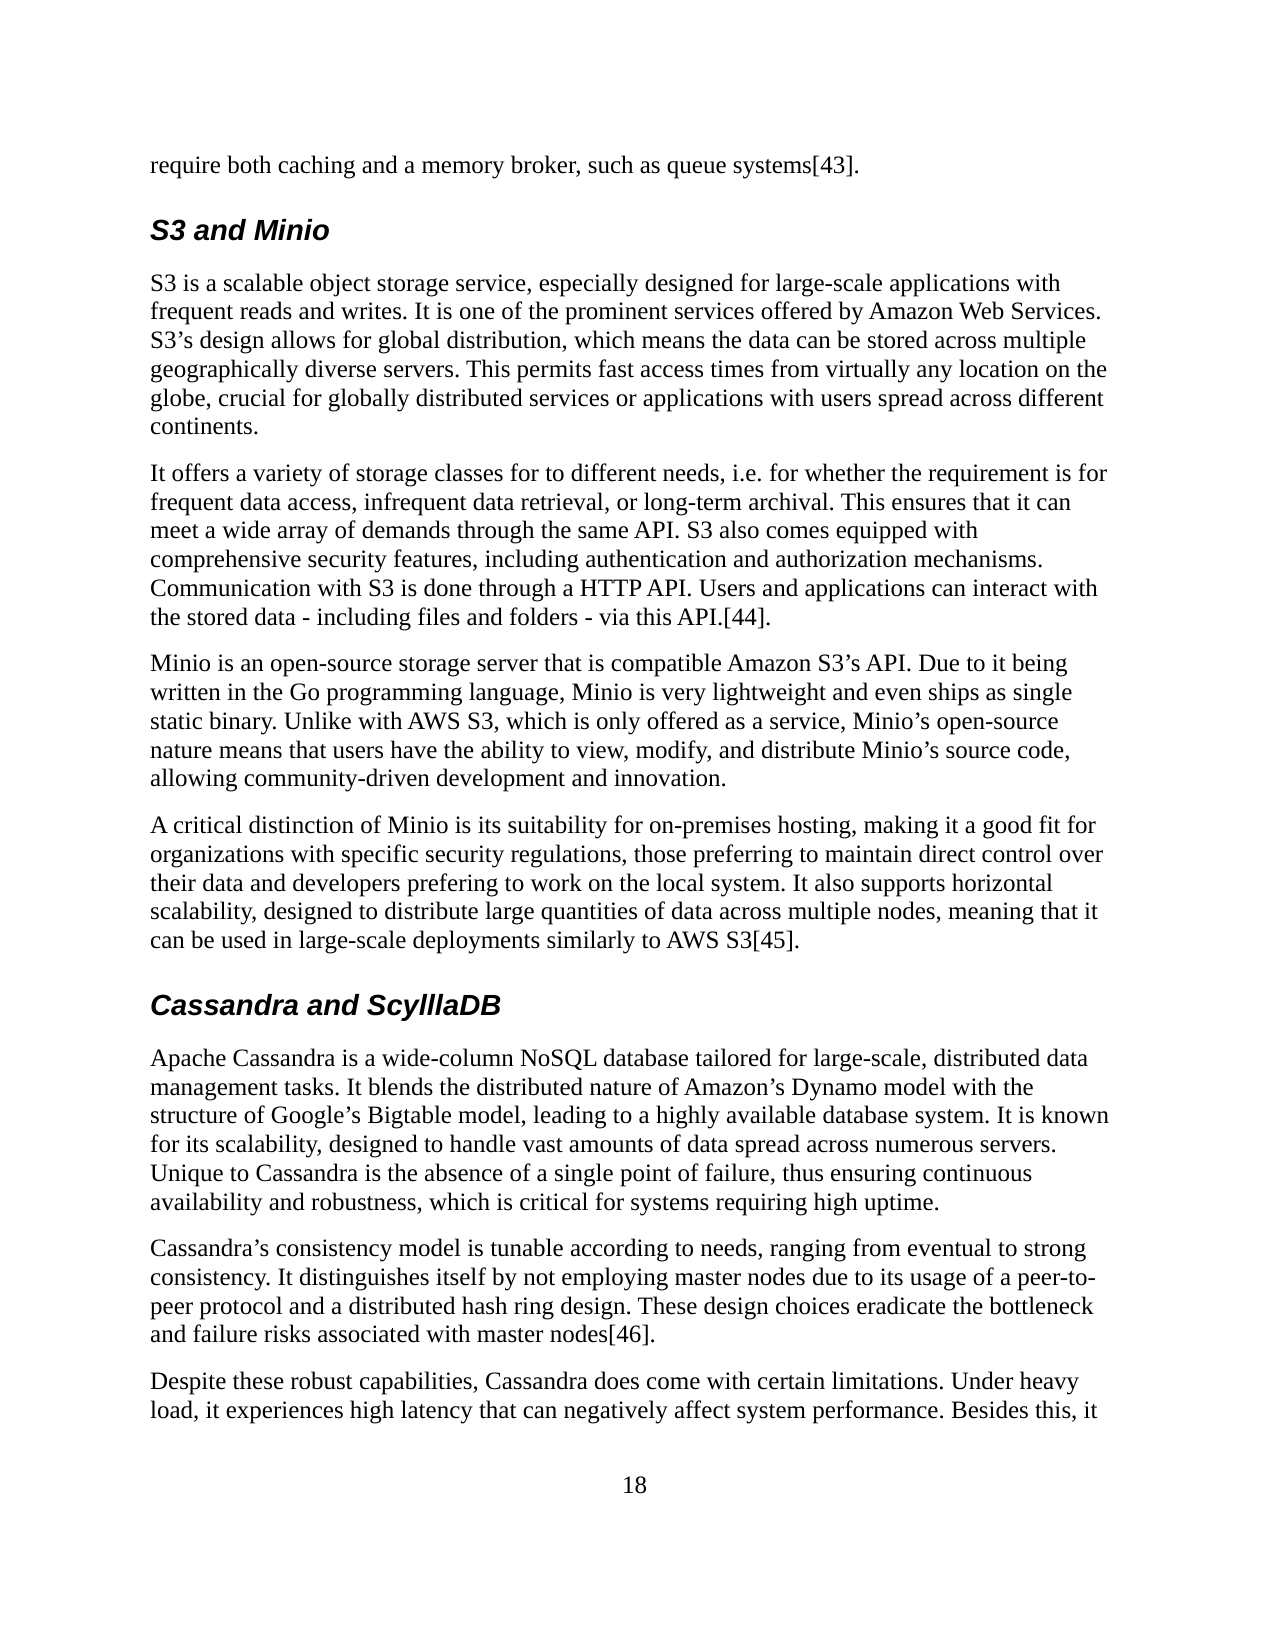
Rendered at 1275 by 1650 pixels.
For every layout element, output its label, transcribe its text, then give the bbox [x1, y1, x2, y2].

subtitle S3 and Minio [150, 213, 1125, 246]
text It offers a variety of storage classes for to different needs, i.e. for whether the requirement is for frequent data access, infrequent data retrieval, or long-term archival. This ensures that it can meet a wide array of demands through the same API. S3 also comes equipped with comprehensive security features, including authentication and authorization mechanisms. Communication with S3 is done through a HTTP API. Users and applications can interact with the stored data - including files and folders - via this API.[44]. [150, 458, 1125, 631]
text Apache Cassandra is a wide-column NoSQL database tailored for large-scale, distributed data management tasks. It blends the distributed nature of Amazon’s Dynamo model with the structure of Google’s Bigtable model, leading to a highly available database system. It is known for its scalability, designed to handle vast amounts of data spread across numerous servers. Unique to Cassandra is the absence of a single point of failure, thus ensuring continuous availability and robustness, which is critical for systems requiring high uptime. [150, 1043, 1125, 1215]
text A critical distinction of Minio is its suitability for on-premises hosting, making it a good fit for organizations with specific security regulations, those preferring to maintain direct control over their data and developers prefering to work on the local system. It also supports horizontal scalability, designed to distribute large quantities of data across multiple nodes, meaning that it can be used in large-scale deployments similarly to AWS S3[45]. [150, 810, 1125, 954]
text Minio is an open-source storage server that is compatible Amazon S3’s API. Due to it being written in the Go programming language, Minio is very lightweight and even ships as single static binary. Unlike with AWS S3, which is only offered as a service, Minio’s open-source nature means that users have the ability to view, modify, and distribute Minio’s source code, allowing community-driven development and innovation. [150, 648, 1125, 792]
text S3 is a scalable object storage service, especially designed for large-scale applications with frequent reads and writes. It is one of the prominent services offered by Amazon Web Services. S3’s design allows for global distribution, which means the data can be stored across multiple geographically diverse servers. This permits fast access times from virtually any location on the globe, crucial for globally distributed services or applications with users spread across different continents. [150, 268, 1125, 440]
text require both caching and a memory broker, such as queue systems[43]. [150, 150, 1125, 179]
text Cassandra’s consistency model is tunable according to needs, ranging from eventual to strong consistency. It distinguishes itself by not employing master nodes due to its usage of a peer-to-peer protocol and a distributed hash ring design. These design choices eradicate the bottleneck and failure risks associated with master nodes[46]. [150, 1233, 1125, 1348]
text Despite these robust capabilities, Cassandra does come with certain limitations. Under heavy load, it experiences high latency that can negatively affect system performance. Besides this, it [150, 1366, 1125, 1424]
subtitle Cassandra and ScylllaDB [150, 988, 1125, 1021]
